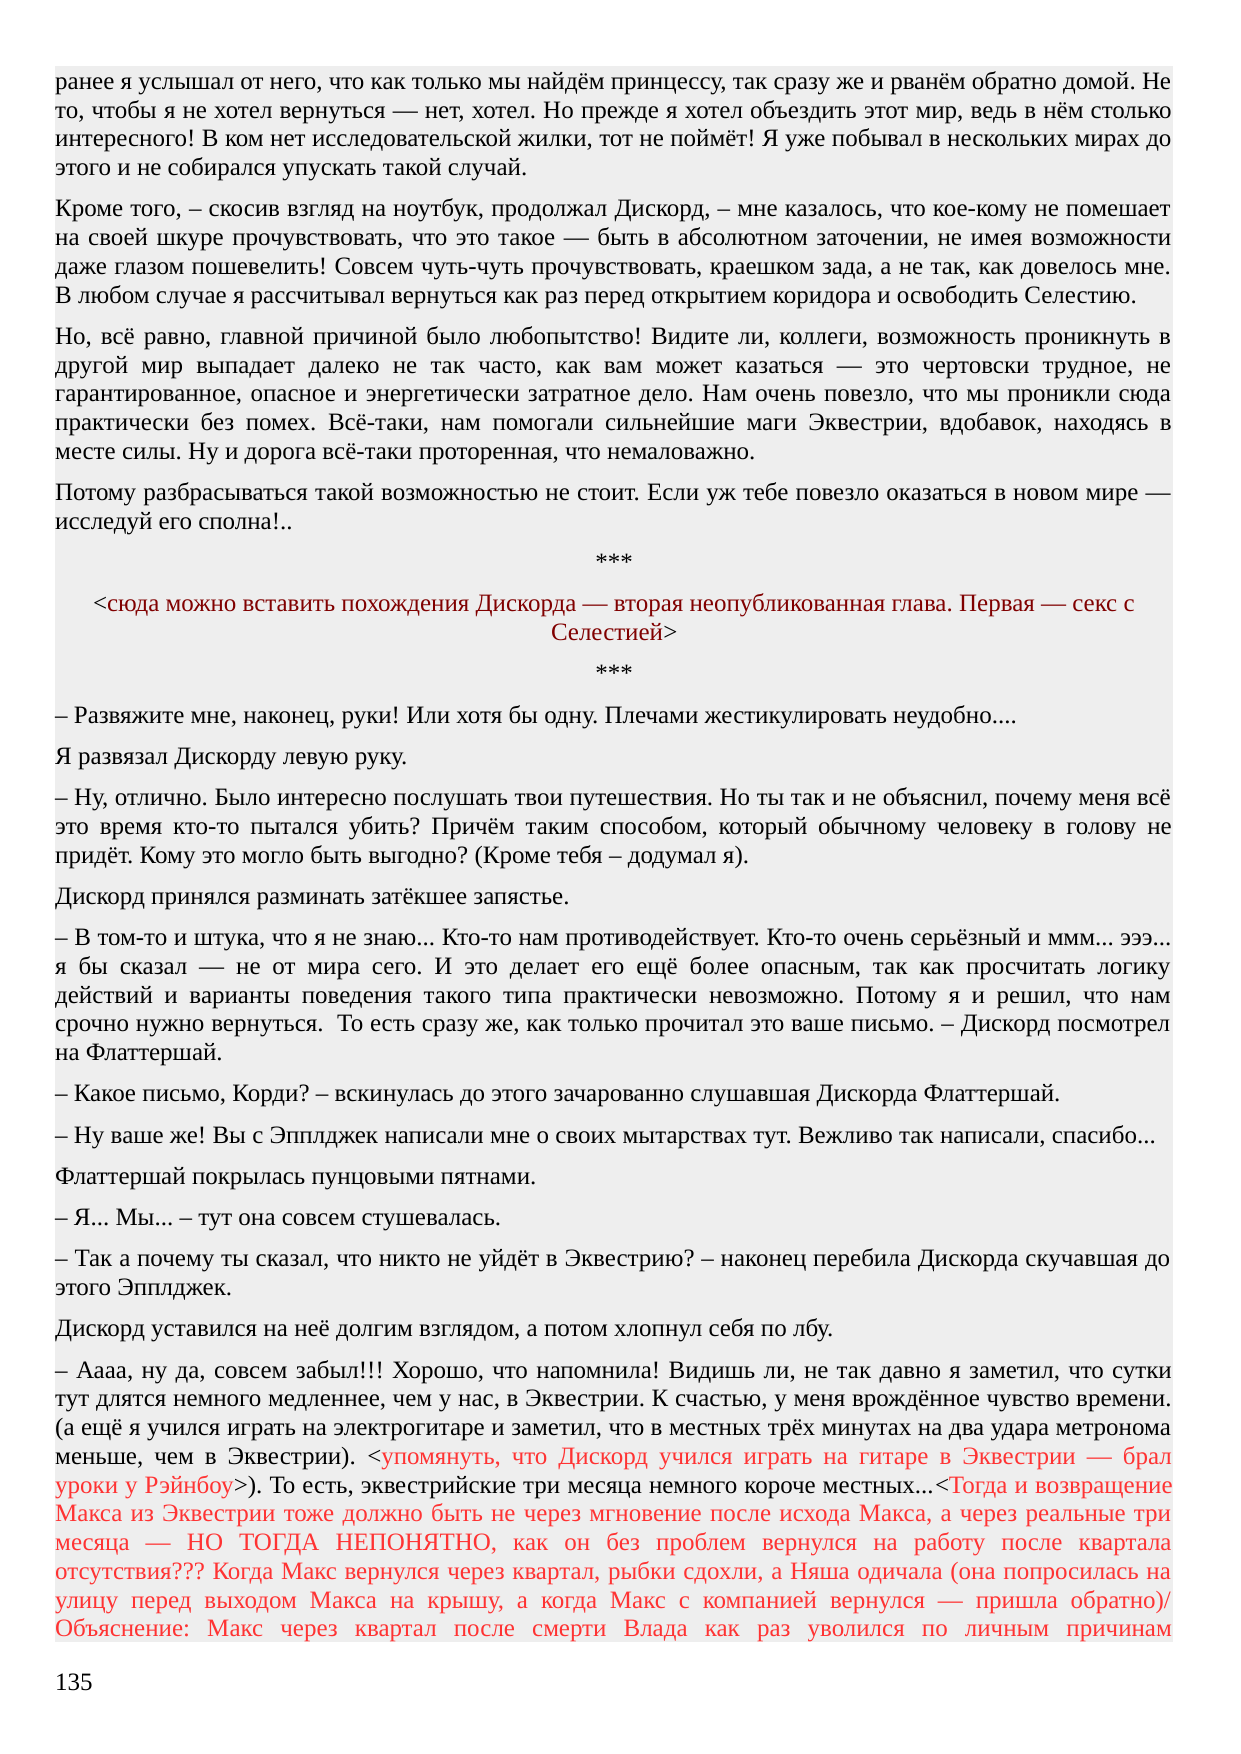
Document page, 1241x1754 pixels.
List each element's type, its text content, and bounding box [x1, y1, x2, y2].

text – Развяжите мне, наконец, руки! Или хотя бы одну. Плечами жестикулировать неудобно.... [55, 700, 1173, 728]
text Но, всё равно, главной причиной было любопытство! Видите ли, коллеги, возможность проникнуть в другой мир выпадает далеко не так часто, как вам может казаться — это чертовски трудное, не гарантированное, опасное и энергетически затратное дело. Нам очень повезло, что мы проникли сюда практически без помех. Всё-таки, нам помогали сильнейшие маги Эквестрии, вдобавок, находясь в месте силы. Ну и дорога всё-таки проторенная, что немаловажно. [55, 321, 1173, 465]
text – Ну, отлично. Было интересно послушать твои путешествия. Но ты так и не объяснил, почему меня всё это время кто-то пытался убить? Причём таким способом, который обычному человеку в голову не придёт. Кому это могло быть выгодно? (Кроме тебя – додумал я). [55, 782, 1173, 868]
text *** [55, 658, 1173, 687]
text Кроме того, – скосив взгляд на ноутбук, продолжал Дискорд, – мне казалось, что кое-кому не помешает на своей шкуре прочувствовать, что это такое — быть в абсолютном заточении, не имея возможности даже глазом пошевелить! Совсем чуть-чуть прочувствовать, краешком зада, а не так, как довелось мне. В любом случае я рассчитывал вернуться как раз перед открытием коридора и освободить Селестию. [55, 193, 1173, 308]
text Потому разбрасываться такой возможностью не стоит. Если уж тебе повезло оказаться в новом мире — исследуй его сполна!.. [55, 477, 1173, 535]
text <сюда можно вставить похождения Дискорда — вторая неопубликованная глава. Первая — секс с Селестией> [55, 588, 1173, 646]
text *** [55, 547, 1173, 576]
text – Ну ваше же! Вы с Эпплджек написали мне о своих мытарствах тут. Вежливо так написали, спасибо... [55, 1120, 1173, 1148]
text Дискорд уставился на неё долгим взглядом, а потом хлопнул себя по лбу. [55, 1313, 1173, 1342]
text – Так а почему ты сказал, что никто не уйдёт в Эквестрию? – наконец перебила Дискорда скучавшая до этого Эпплджек. [55, 1243, 1173, 1301]
text ранее я услышал от него, что как только мы найдём принцессу, так сразу же и рванём обратно домой. Не то, чтобы я не хотел вернуться — нет, хотел. Но прежде я хотел объездить этот мир, ведь в нём столько интересного! В ком нет исследовательской жилки, тот не поймёт! Я уже побывал в нескольких мирах до этого и не собирался упускать такой случай. [55, 66, 1173, 181]
text – Аааа, ну да, совсем забыл!!! Хорошо, что напомнила! Видишь ли, не так давно я заметил, что сутки тут длятся немного медленнее, чем у нас, в Эквестрии. К счастью, у меня врождённое чувство времени. (а ещё я учился играть на электрогитаре и заметил, что в местных трёх минутах на два удара метронома меньше, чем в Эквестрии). <упомянуть, что Дискорд учился играть на гитаре в Эквестрии — брал уроки у Рэйнбоу>). То есть, эквестрийские три месяца немного короче местных...<Тогда и возвращение Макса из Эквестрии тоже должно быть не через мгновение после исхода Макса, а через реальные три месяца — НО ТОГДА НЕПОНЯТНО, как он без проблем вернулся на работу после квартала отсутствия??? Когда Макс вернулся через квартал, рыбки сдохли, а Няша одичала (она попросилась на улицу перед выходом Макса на крышу, а когда Макс с компанией вернулся — пришла обратно)/ Объяснение: Макс через квартал после смерти Влада как раз уволился по личным причинам [55, 1355, 1173, 1642]
text Я развязал Дискорду левую руку. [55, 741, 1173, 770]
text – Я... Мы... – тут она совсем стушевалась. [55, 1202, 1173, 1231]
text Дискорд принялся разминать затёкшее запястье. [55, 881, 1173, 910]
text Флаттершай покрылась пунцовыми пятнами. [55, 1161, 1173, 1190]
text – В том-то и штука, что я не знаю... Кто-то нам противодействует. Кто-то очень серьёзный и ммм... эээ... я бы сказал — не от мира сего. И это делает его ещё более опасным, так как просчитать логику действий и варианты поведения такого типа практически невозможно. Потому я и решил, что нам срочно нужно вернуться. То есть сразу же, как только прочитал это ваше письмо. – Дискорд посмотрел на Флаттершай. [55, 922, 1173, 1066]
text – Какое письмо, Корди? – вскинулась до этого зачарованно слушавшая Дискорда Флаттершай. [55, 1078, 1173, 1107]
